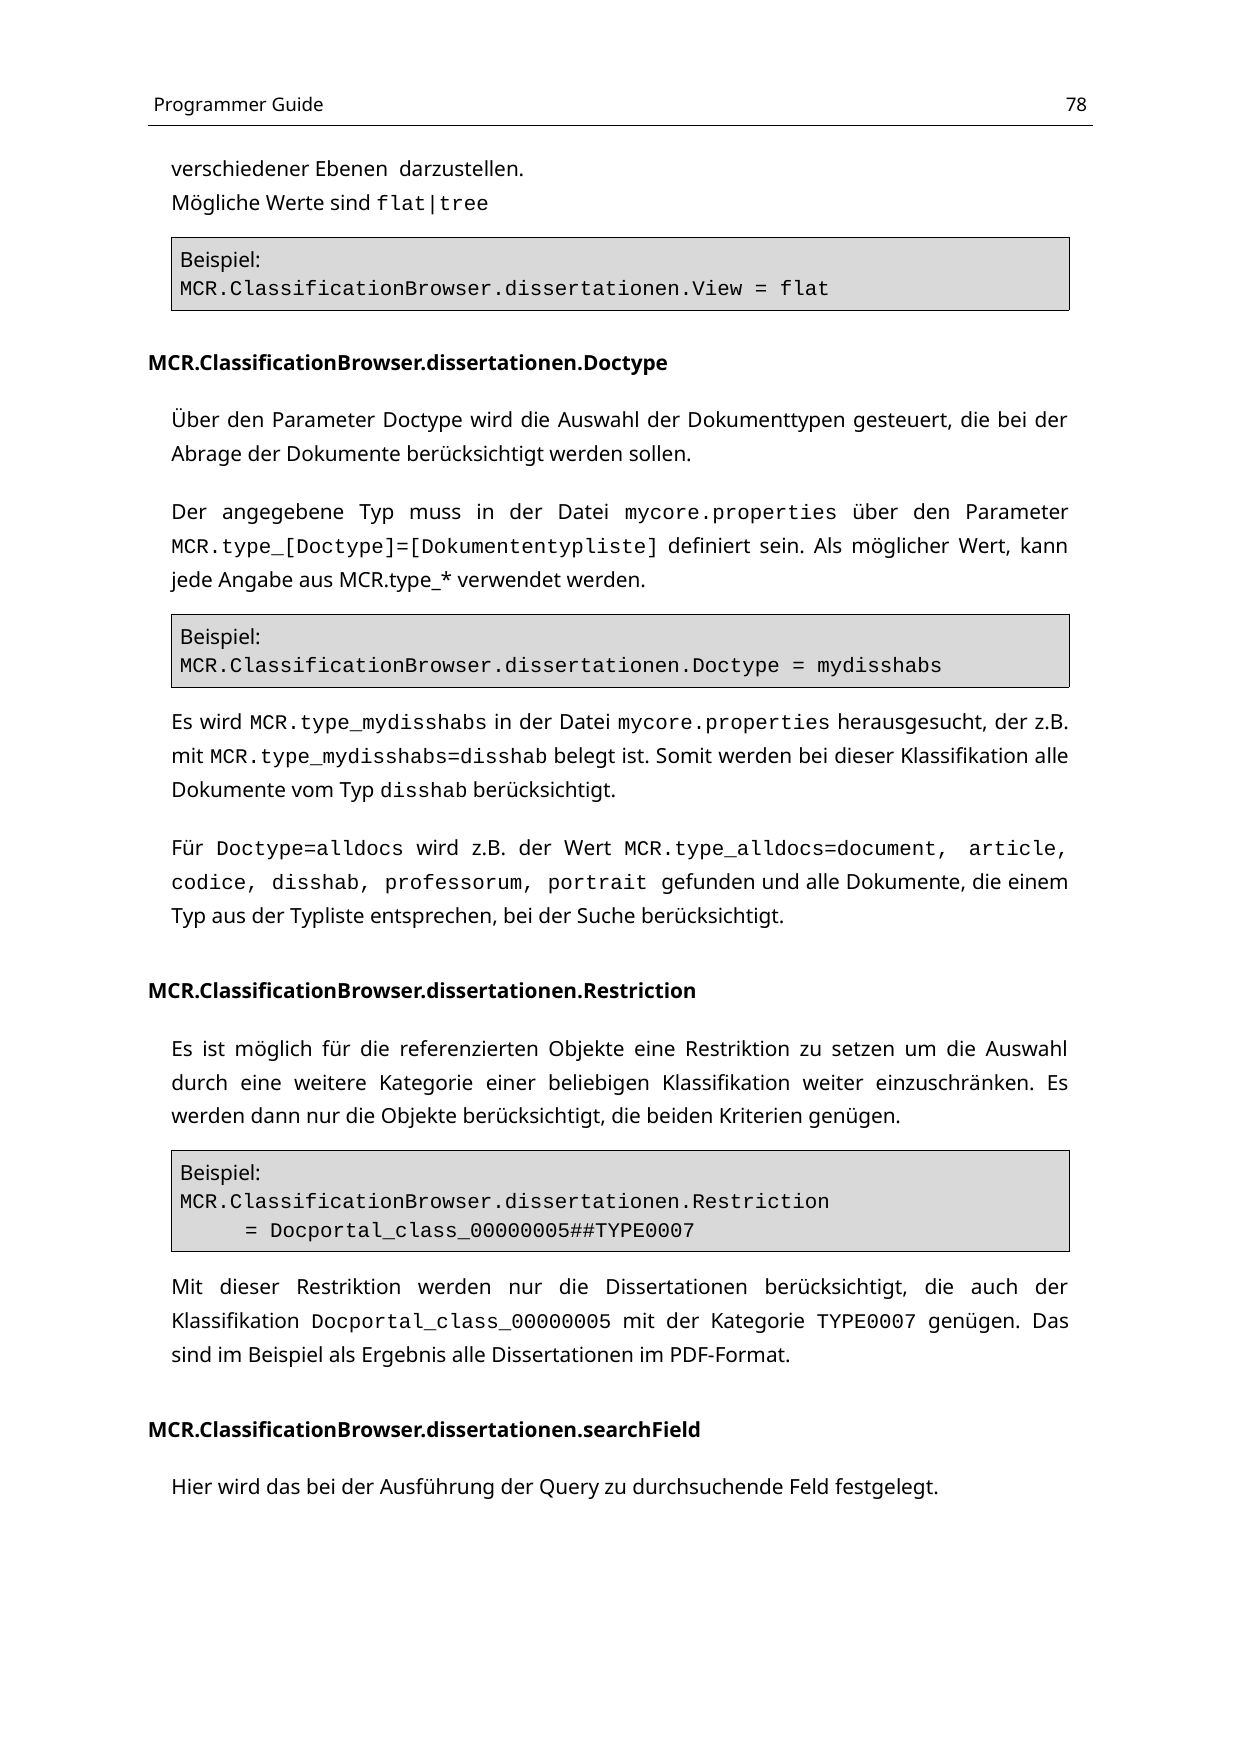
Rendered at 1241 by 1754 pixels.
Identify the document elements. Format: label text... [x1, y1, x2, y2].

subtitle MCR.ClassificationBrowser.dissertationen.searchField [148, 1415, 1093, 1443]
text Über den Parameter Doctype wird die Auswahl der Dokumenttypen gesteuert, die bei der Abrage der Dokumente berücksichtigt werden sollen. [171, 406, 1069, 468]
text Es ist möglich für die referenzierten Objekte eine Restriktion zu setzen um die Auswahl durch eine weitere Kategorie einer beliebigen Klassifikation weiter einzuschränken. Es werden dann nur die Objekte berücksichtigt, die beiden Kriterien genügen. [171, 1034, 1069, 1130]
text Beispiel: MCR.ClassificationBrowser.dissertationen.View = flat [172, 238, 1069, 310]
text Mit dieser Restriktion werden nur die Dissertationen berücksichtigt, die auch der Klassifikation Docportal_class_00000005 mit der Kategorie TYPE0007 genügen. Das sind im Beispiel als Ergebnis alle Dissertationen im PDF-Format. [171, 1272, 1069, 1368]
subtitle MCR.ClassificationBrowser.dissertationen.Doctype [148, 348, 1093, 376]
text Für Doctype=alldocs wird z.B. der Wert MCR.type_alldocs=document, article, codice, disshab, professorum, portrait gefunden und alle Dokumente, die einem Typ aus der Typliste entsprechen, bei der Suche berücksichtigt. [171, 833, 1069, 930]
text Der angegebene Typ muss in der Datei mycore.properties über den Parameter MCR.type_[Doctype]=[Dokumententypliste] definiert sein. Als möglicher Wert, kann jede Angabe aus MCR.type_* verwendet werden. [171, 497, 1069, 593]
text Beispiel: MCR.ClassificationBrowser.dissertationen.Doctype = mydisshabs [172, 615, 1069, 687]
text Hier wird das bei der Ausführung der Query zu durchsuchende Feld festgelegt. [171, 1472, 1069, 1501]
subtitle MCR.ClassificationBrowser.dissertationen.Restriction [148, 977, 1093, 1005]
text verschiedener Ebenen darzustellen. Mögliche Werte sind flat|tree [171, 154, 1069, 217]
text Beispiel: MCR.ClassificationBrowser.dissertationen.Restriction = Docportal_class_00000005##TYPE0007 [172, 1151, 1069, 1251]
text Es wird MCR.type_mydisshabs in der Datei mycore.properties herausgesucht, der z.B. mit MCR.type_mydisshabs=disshab belegt ist. Somit werden bei dieser Klassifikation alle Dokumente vom Typ disshab berücksichtigt. [171, 707, 1069, 804]
